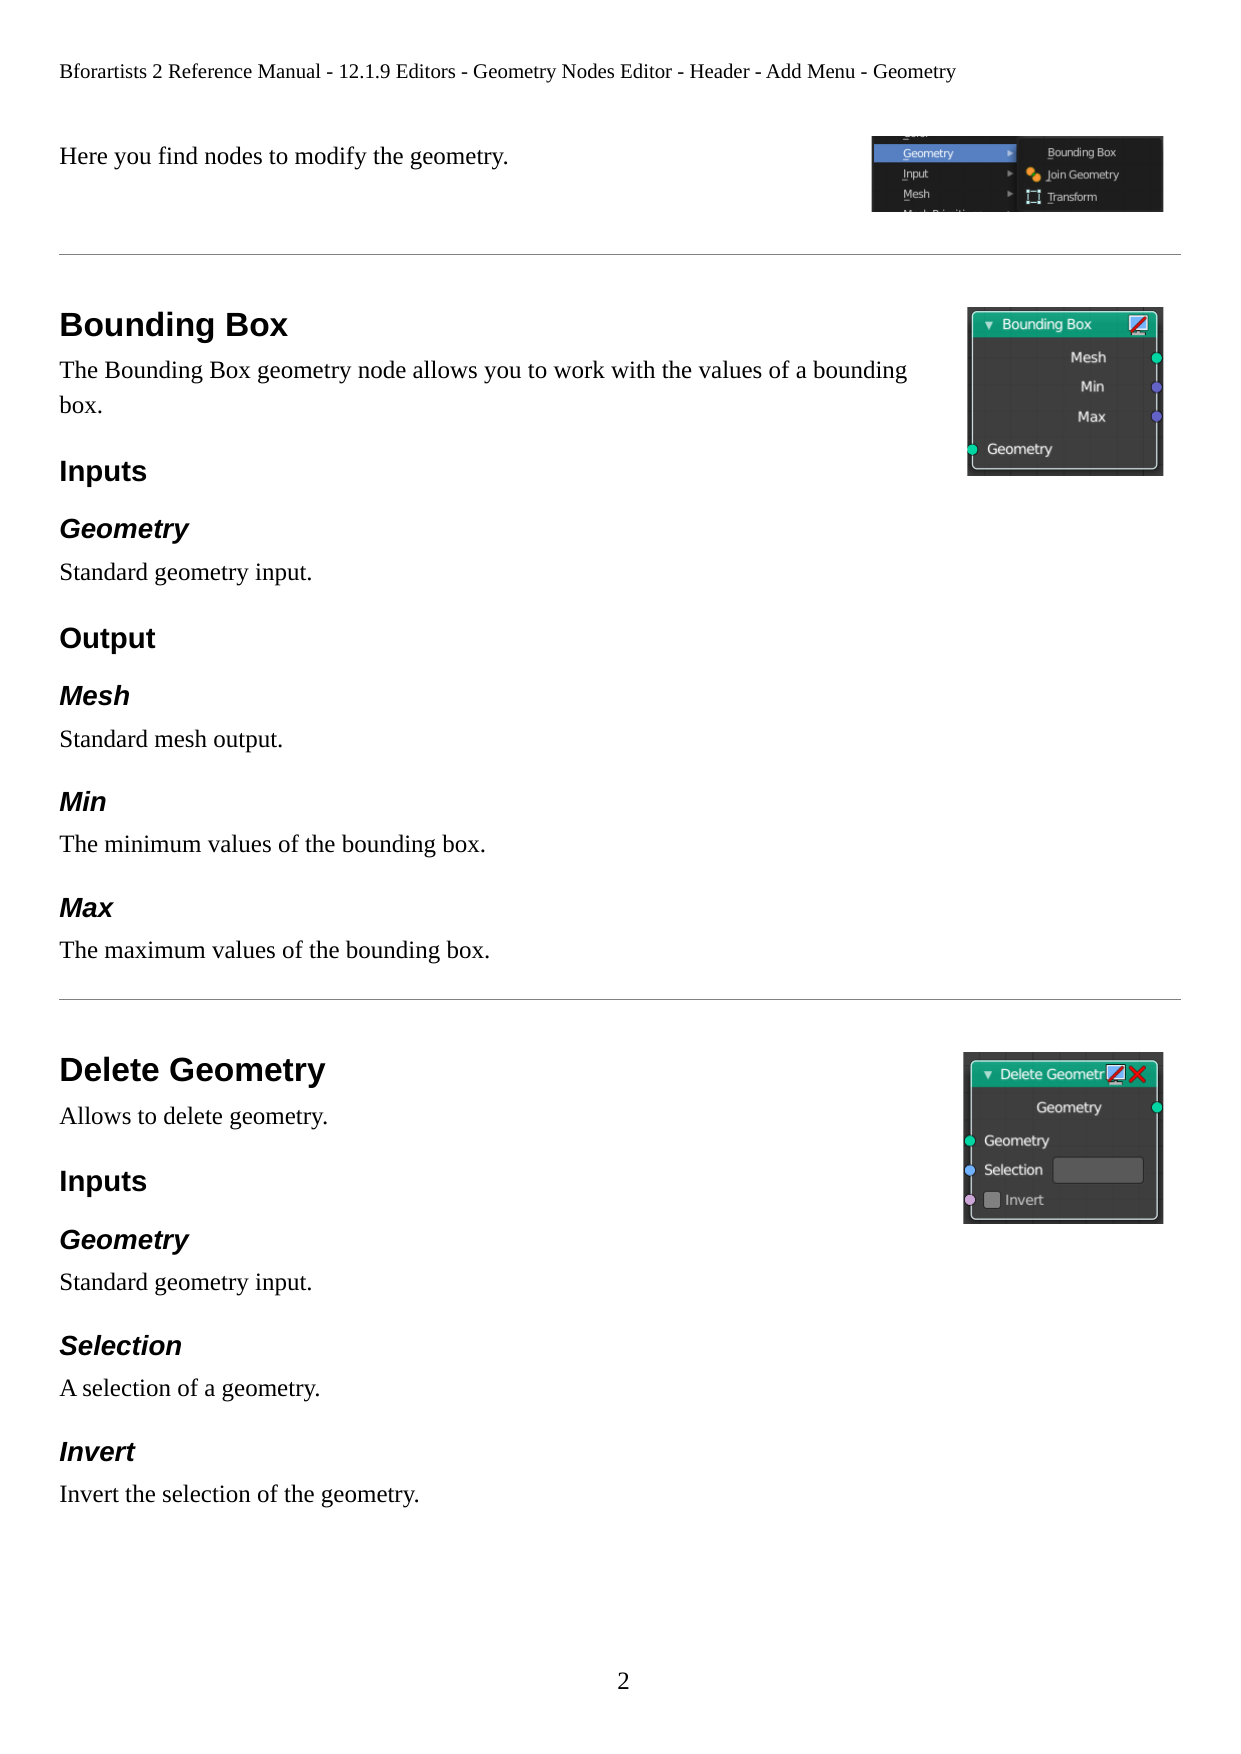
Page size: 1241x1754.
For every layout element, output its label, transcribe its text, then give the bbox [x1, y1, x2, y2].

subtitle Max [59, 891, 1181, 923]
picture [967, 307, 1164, 476]
picture [871, 136, 1164, 212]
subtitle Geometry [59, 512, 1181, 544]
text The maximum values of the bounding box. [59, 936, 1181, 964]
text Standard geometry input. [59, 1267, 1181, 1296]
subtitle Geometry [59, 1223, 1181, 1255]
subtitle Inputs [59, 1164, 963, 1198]
subtitle Delete Geometry [59, 1049, 1181, 1088]
text Here you find nodes to modify the geometry. [59, 141, 871, 170]
subtitle [1164, 1164, 1181, 1198]
subtitle Selection [59, 1329, 1181, 1361]
subtitle Inputs [59, 454, 1181, 487]
text Invert the selection of the geometry. [59, 1479, 1181, 1508]
subtitle Mesh [59, 679, 1181, 711]
text Allows to delete geometry. [59, 1101, 963, 1129]
text A selection of a geometry. [59, 1373, 1181, 1402]
text The minimum values of the bounding box. [59, 829, 1181, 858]
subtitle Invert [59, 1435, 1181, 1467]
picture [963, 1052, 1164, 1224]
text Standard mesh output. [59, 724, 1181, 752]
subtitle Min [59, 785, 1181, 817]
subtitle Bounding Box [59, 304, 1181, 343]
text Standard geometry input. [59, 557, 1181, 586]
subtitle Output [59, 621, 1181, 654]
text The Bounding Box geometry node allows you to work with the values of a bounding box. [59, 356, 967, 419]
